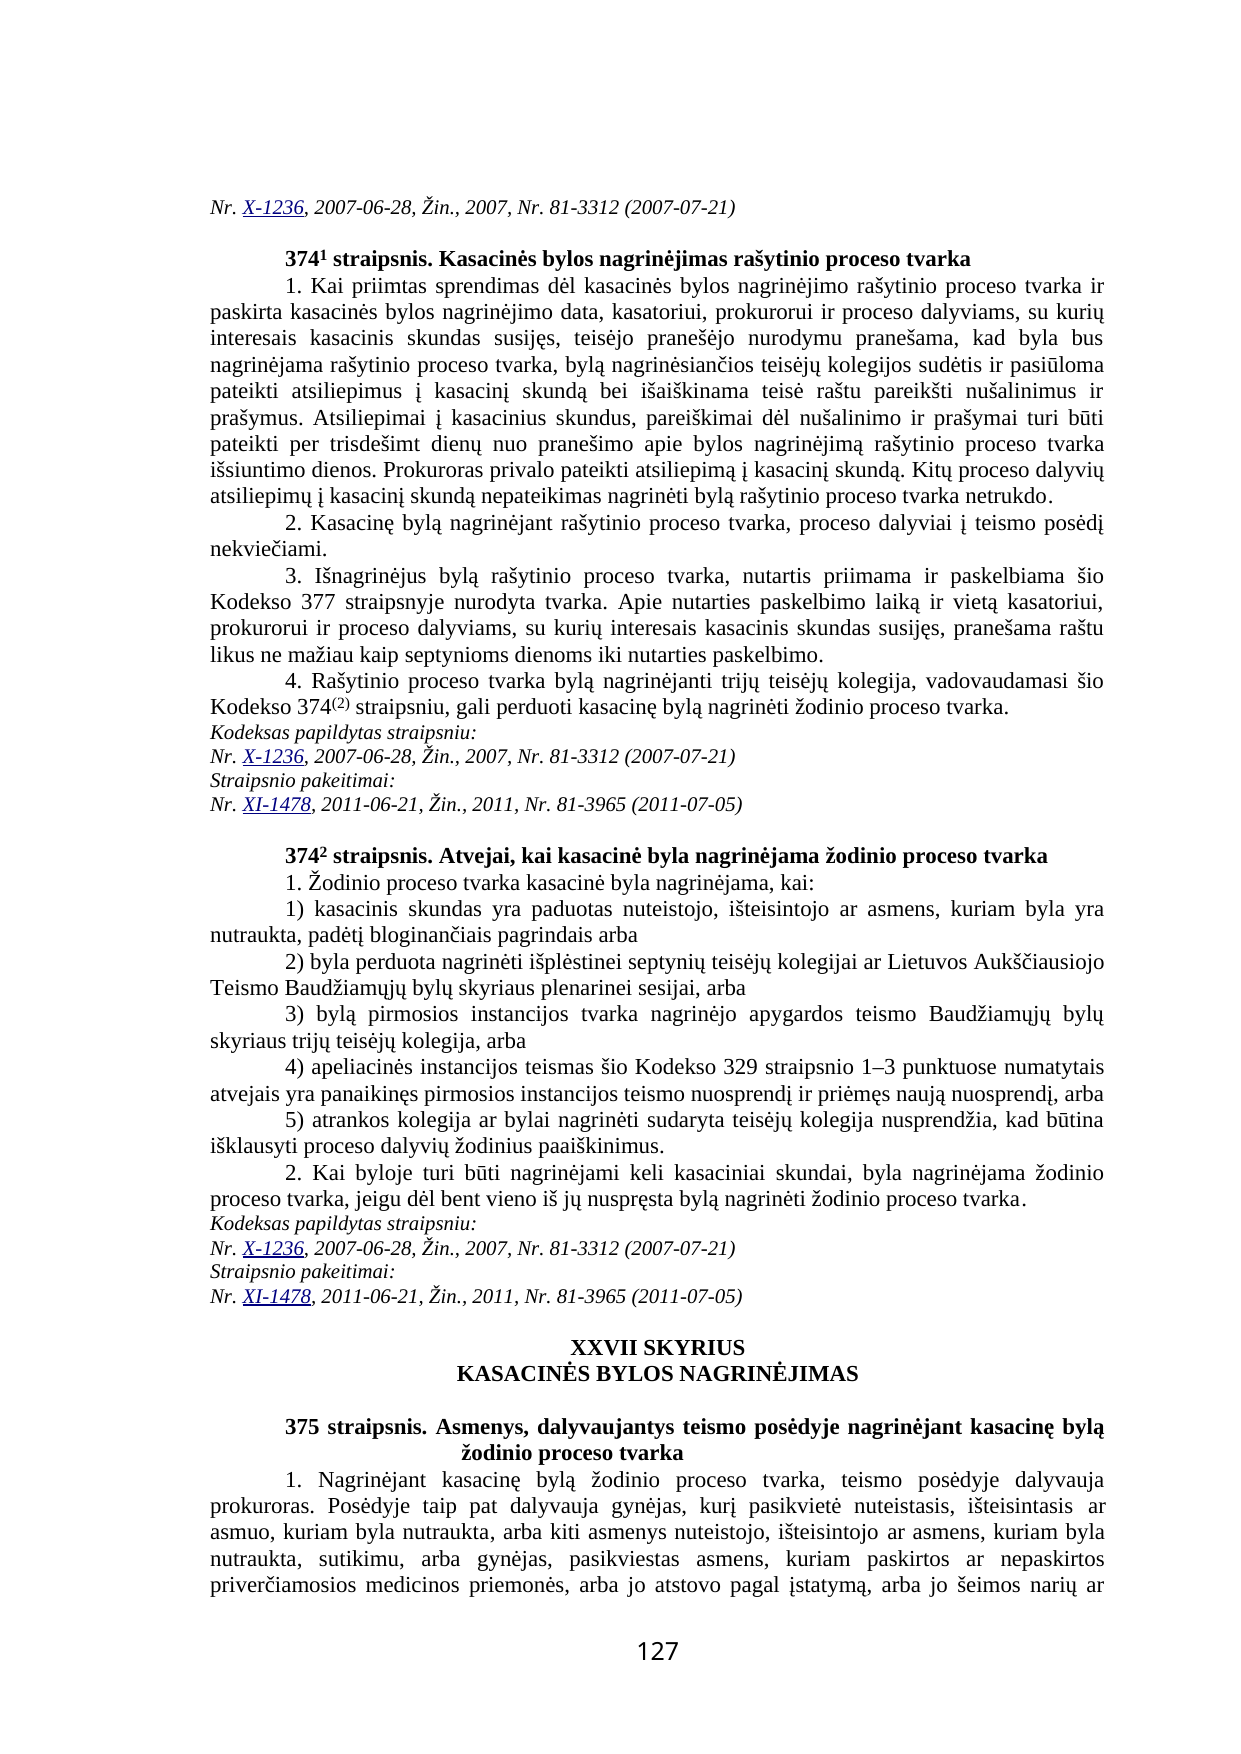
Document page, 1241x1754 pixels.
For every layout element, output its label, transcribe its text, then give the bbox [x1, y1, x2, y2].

text 3742 straipsnis. Atvejai, kai kasacinė byla nagrinėjama žodinio proceso tvarka [285, 842, 1106, 869]
text Kodeksas papildytas straipsniu: [210, 1211, 1106, 1235]
text Nr. X-1236, 2007-06-28, Žin., 2007, Nr. 81-3312 (2007-07-21) [210, 1235, 1106, 1259]
text 1. Nagrinėjant kasacinę bylą žodinio proceso tvarka, teismo posėdyje dalyvauja prokuroras. Posėdyje taip pat dalyvauja gynėjas, kurį pasikvietė nuteistasis, išteisintasis ar asmuo, kuriam byla nutraukta, arba kiti asmenys nuteistojo, išteisintojo ar asmens, kuriam byla nutraukta, sutikimu, arba gynėjas, pasikviestas asmens, kuriam paskirtos ar nepaskirtos priverčiamosios medicinos priemonės, arba jo atstovo pagal įstatymą, arba jo šeimos narių ar [210, 1466, 1106, 1597]
text 1. Žodinio proceso tvarka kasacinė byla nagrinėjama, kai: [210, 869, 1106, 895]
text 3) bylą pirmosios instancijos tvarka nagrinėjo apygardos teismo Baudžiamųjų bylų skyriaus trijų teisėjų kolegija, arba [210, 1001, 1106, 1053]
text 5) atrankos kolegija ar bylai nagrinėti sudaryta teisėjų kolegija nusprendžia, kad būtina išklausyti proceso dalyvių žodinius paaiškinimus. [210, 1106, 1106, 1159]
text Nr. XI-1478, 2011-06-21, Žin., 2011, Nr. 81-3965 (2011-07-05) [210, 1283, 1106, 1308]
text 1) kasacinis skundas yra paduotas nuteistojo, išteisintojo ar asmens, kuriam byla yra nutraukta, padėtį bloginančiais pagrindais arba [210, 895, 1106, 948]
subtitle XXVII skyrius [210, 1334, 1106, 1360]
text 375 straipsnis. Asmenys, dalyvaujantys teismo posėdyje nagrinėjant kasacinę bylą žodinio proceso tvarka [285, 1413, 1106, 1466]
text Kodeksas papildytas straipsniu: [210, 720, 1106, 744]
text Nr. XI-1478, 2011-06-21, Žin., 2011, Nr. 81-3965 (2011-07-05) [210, 792, 1106, 816]
text Straipsnio pakeitimai: [210, 768, 1106, 792]
text 4. Rašytinio proceso tvarka bylą nagrinėjanti trijų teisėjų kolegija, vadovaudamasi šio Kodekso 374(2) straipsniu, gali perduoti kasacinę bylą nagrinėti žodinio proceso tvarka. [210, 667, 1106, 720]
text Nr. X-1236, 2007-06-28, Žin., 2007, Nr. 81-3312 (2007-07-21) [210, 744, 1106, 768]
text 2. Kasacinę bylą nagrinėjant rašytinio proceso tvarka, proceso dalyviai į teismo posėdį nekviečiami. [210, 509, 1106, 562]
text Straipsnio pakeitimai: [210, 1259, 1106, 1283]
text 2) byla perduota nagrinėti išplėstinei septynių teisėjų kolegijai ar Lietuvos Aukščiausiojo Teismo Baudžiamųjų bylų skyriaus plenarinei sesijai, arba [210, 948, 1106, 1001]
text 1. Kai priimtas sprendimas dėl kasacinės bylos nagrinėjimo rašytinio proceso tvarka ir paskirta kasacinės bylos nagrinėjimo data, kasatoriui, prokurorui ir proceso dalyviams, su kurių interesais kasacinis skundas susijęs, teisėjo pranešėjo nurodymu pranešama, kad byla bus nagrinėjama rašytinio proceso tvarka, bylą nagrinėsiančios teisėjų kolegijos sudėtis ir pasiūloma pateikti atsiliepimus į kasacinį skundą bei išaiškinama teisė raštu pareikšti nušalinimus ir prašymus. Atsiliepimai į kasacinius skundus, pareiškimai dėl nušalinimo ir prašymai turi būti pateikti per trisdešimt dienų nuo pranešimo apie bylos nagrinėjimą rašytinio proceso tvarka išsiuntimo dienos. Prokuroras privalo pateikti atsiliepimą į kasacinį skundą. Kitų proceso dalyvių atsiliepimų į kasacinį skundą nepateikimas nagrinėti bylą rašytinio proceso tvarka netrukdo. [210, 272, 1106, 509]
text 4) apeliacinės instancijos teismas šio Kodekso 329 straipsnio 1–3 punktuose numatytais atvejais yra panaikinęs pirmosios instancijos teismo nuosprendį ir priėmęs naują nuosprendį, arba [210, 1053, 1106, 1106]
text Kasacinės bylos nagrinėjimas [210, 1360, 1106, 1387]
text Nr. X-1236, 2007-06-28, Žin., 2007, Nr. 81-3312 (2007-07-21) [210, 195, 1106, 219]
text 3741 straipsnis. Kasacinės bylos nagrinėjimas rašytinio proceso tvarka [210, 245, 1106, 272]
text 3. Išnagrinėjus bylą rašytinio proceso tvarka, nutartis priimama ir paskelbiama šio Kodekso 377 straipsnyje nurodyta tvarka. Apie nutarties paskelbimo laiką ir vietą kasatoriui, prokurorui ir proceso dalyviams, su kurių interesais kasacinis skundas susijęs, pranešama raštu likus ne mažiau kaip septynioms dienoms iki nutarties paskelbimo. [210, 562, 1106, 667]
text 2. Kai byloje turi būti nagrinėjami keli kasaciniai skundai, byla nagrinėjama žodinio proceso tvarka, jeigu dėl bent vieno iš jų nuspręsta bylą nagrinėti žodinio proceso tvarka. [210, 1159, 1106, 1211]
